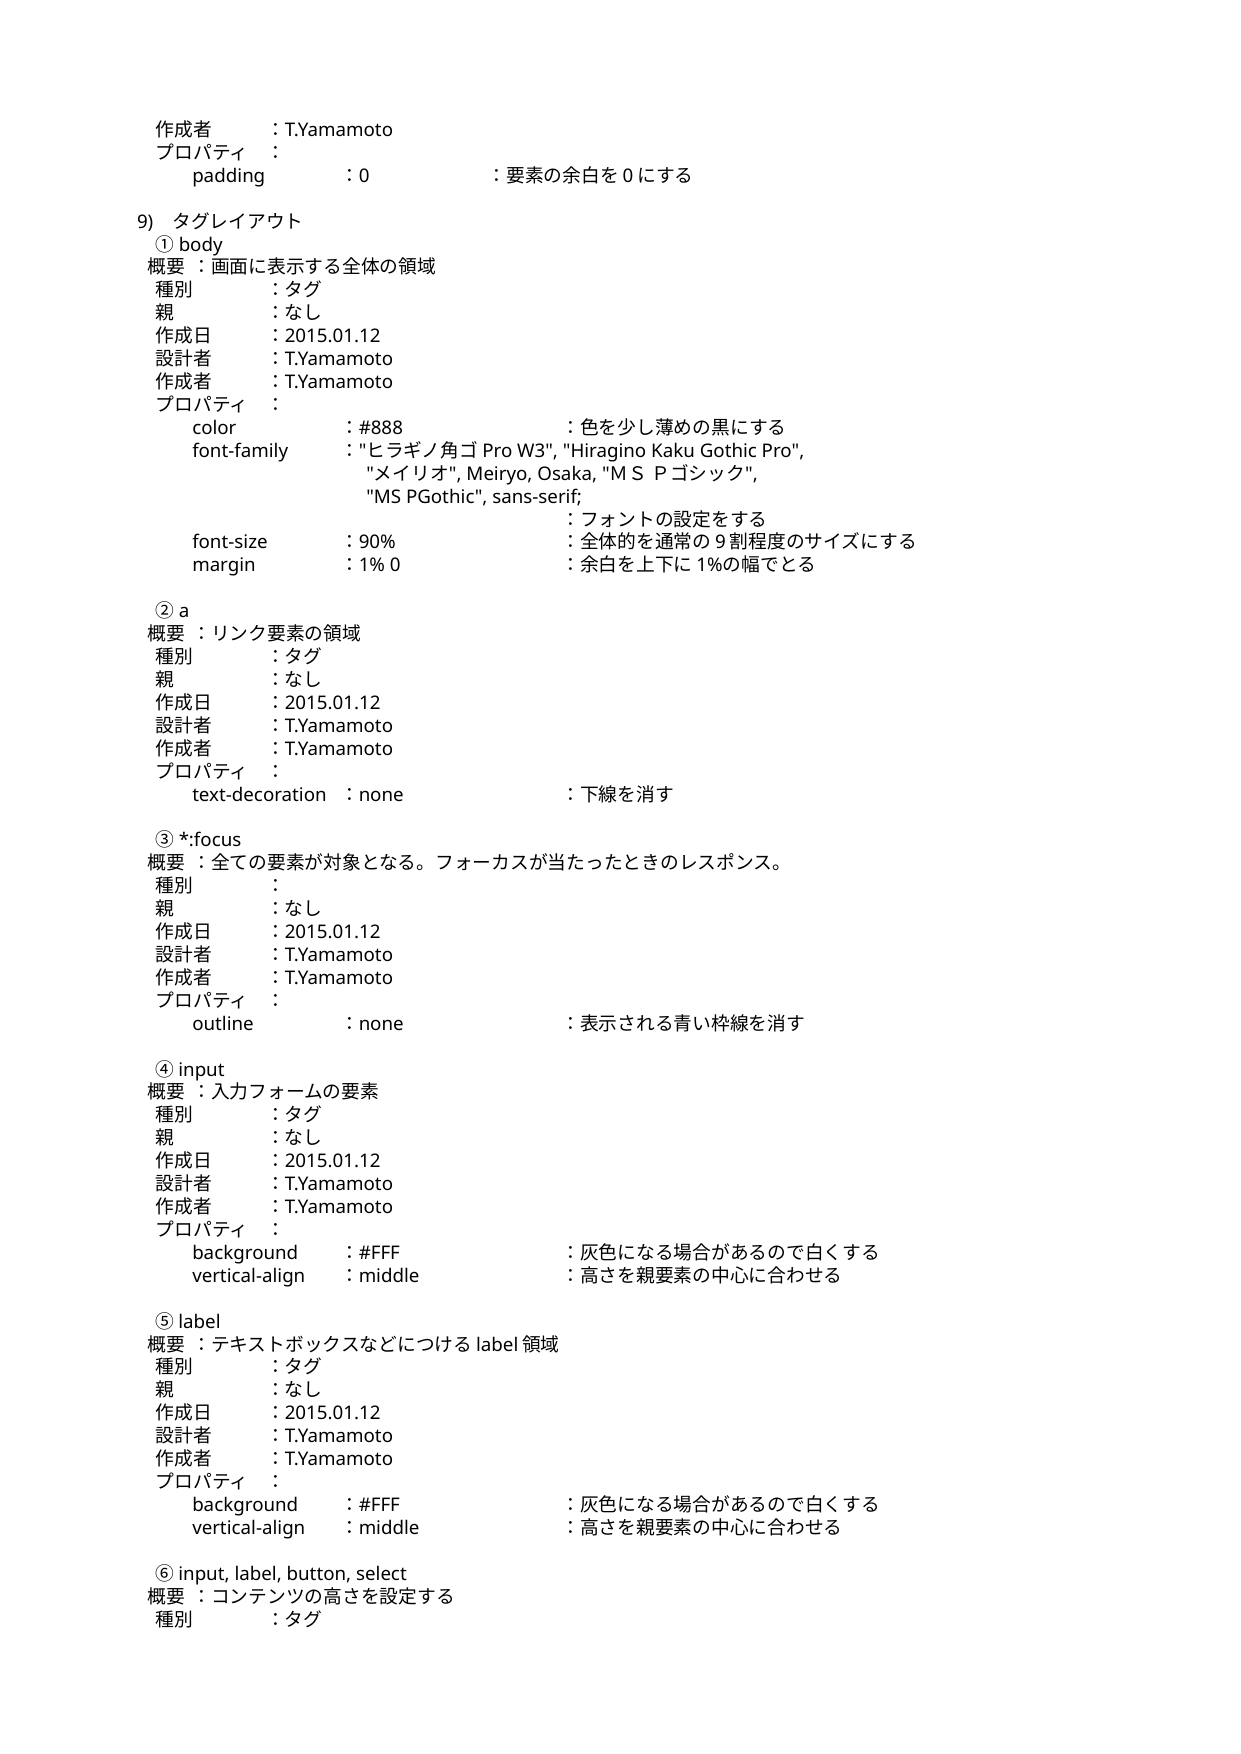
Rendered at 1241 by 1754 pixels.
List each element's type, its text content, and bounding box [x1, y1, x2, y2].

text プロパティ ： [118, 1470, 1122, 1493]
text background ：#FFF ：灰色になる場合があるので白くする [118, 1493, 1122, 1516]
text ⑥input, label, button, select [118, 1562, 1122, 1585]
text ：フォントの設定をする [118, 508, 1122, 531]
text padding ：0 ：要素の余白を0にする [118, 164, 1122, 187]
text "メイリオ", Meiryo, Osaka, "ＭＳ Ｐゴシック", [118, 462, 1122, 485]
text 作成日 ：2015.01.12 [118, 324, 1122, 347]
text vertical-align ：middle ：高さを親要素の中心に合わせる [118, 1516, 1122, 1539]
text 設計者 ：T.Yamamoto [118, 347, 1122, 370]
text outline ：none ：表示される青い枠線を消す [118, 1012, 1122, 1035]
text 種別 ：タグ [118, 1608, 1122, 1631]
text ② a [118, 599, 1122, 622]
text 概要 ：コンテンツの高さを設定する [118, 1585, 1122, 1608]
text 作成者 ：T.Yamamoto [118, 370, 1122, 393]
text プロパティ ： [118, 141, 1122, 164]
text 概要 ：リンク要素の領域 [118, 622, 1122, 645]
text text-decoration ：none ：下線を消す [118, 783, 1122, 806]
text 種別 ： [118, 874, 1122, 897]
text 作成日 ：2015.01.12 [118, 1149, 1122, 1172]
text 設計者 ：T.Yamamoto [118, 1424, 1122, 1447]
text 親 ：なし [118, 1378, 1122, 1401]
text 種別 ：タグ [118, 645, 1122, 668]
text 親 ：なし [118, 1126, 1122, 1149]
text 親 ：なし [118, 668, 1122, 691]
text 親 ：なし [118, 897, 1122, 920]
text 親 ：なし [118, 301, 1122, 324]
text プロパティ ： [118, 760, 1122, 783]
text 概要 ：画面に表示する全体の領域 [118, 256, 1122, 278]
text "MS PGothic", sans-serif; [118, 485, 1122, 508]
text 作成日 ：2015.01.12 [118, 1401, 1122, 1424]
text 作成日 ：2015.01.12 [118, 920, 1122, 943]
text 9) タグレイアウト [118, 210, 1122, 233]
text ③ *:focus [118, 828, 1122, 851]
text 作成者 ：T.Yamamoto [118, 118, 1122, 141]
text vertical-align ：middle ：高さを親要素の中心に合わせる [118, 1264, 1122, 1287]
text プロパティ ： [118, 393, 1122, 416]
text 概要 ：テキストボックスなどにつけるlabel領域 [118, 1333, 1122, 1356]
text ⑤label [118, 1310, 1122, 1333]
text 作成者 ：T.Yamamoto [118, 1195, 1122, 1218]
text font-size ：90% ：全体的を通常の9割程度のサイズにする [118, 531, 1122, 553]
text font-family ："ヒラギノ角ゴ Pro W3", "Hiragino Kaku Gothic Pro", [118, 439, 1122, 462]
text color ：#888 ：色を少し薄めの黒にする [118, 416, 1122, 439]
text 設計者 ：T.Yamamoto [118, 1172, 1122, 1195]
text 設計者 ：T.Yamamoto [118, 714, 1122, 737]
text プロパティ ： [118, 989, 1122, 1012]
text ④input [118, 1058, 1122, 1081]
text 作成者 ：T.Yamamoto [118, 737, 1122, 760]
text 概要 ：全ての要素が対象となる。フォーカスが当たったときのレスポンス。 [118, 851, 1122, 874]
text 設計者 ：T.Yamamoto [118, 943, 1122, 966]
text 種別 ：タグ [118, 1356, 1122, 1378]
text 作成日 ：2015.01.12 [118, 691, 1122, 714]
text margin ：1% 0 ：余白を上下に1%の幅でとる [118, 553, 1122, 576]
text プロパティ ： [118, 1218, 1122, 1241]
text 種別 ：タグ [118, 278, 1122, 301]
text 種別 ：タグ [118, 1103, 1122, 1126]
text 作成者 ：T.Yamamoto [118, 966, 1122, 989]
text 作成者 ：T.Yamamoto [118, 1447, 1122, 1470]
text ① body [118, 233, 1122, 256]
text background ：#FFF ：灰色になる場合があるので白くする [118, 1241, 1122, 1264]
text 概要 ：入力フォームの要素 [118, 1081, 1122, 1103]
